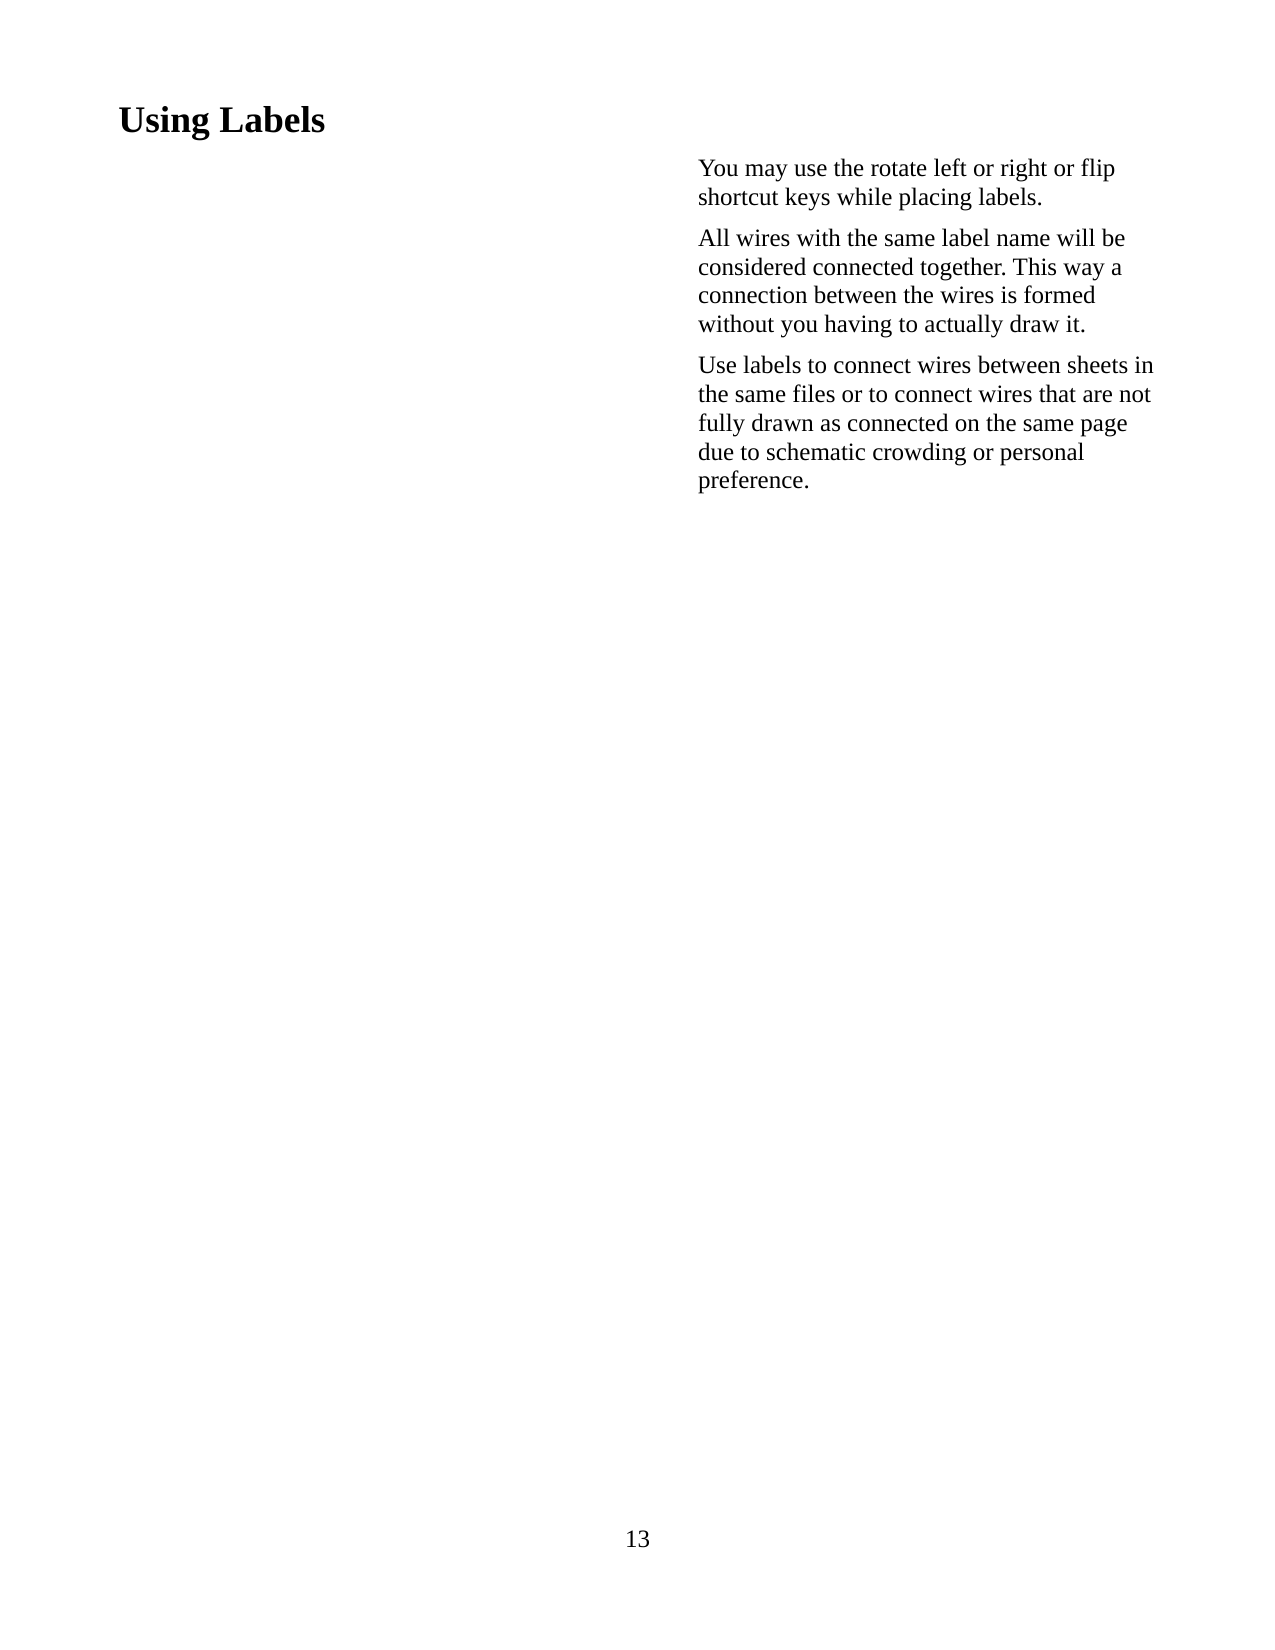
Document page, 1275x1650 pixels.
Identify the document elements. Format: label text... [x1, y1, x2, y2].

text Using Labels [118, 97, 1157, 141]
text All wires with the same label name will be considered connected together. This way a connection between the wires is formed without you having to actually draw it. [118, 223, 1157, 338]
text Use labels to connect wires between sheets in the same files or to connect wires that are not fully drawn as connected on the same page due to schematic crowding or personal preference. [118, 351, 1157, 494]
text You may use the rotate left or right or flip shortcut keys while placing labels. [118, 153, 1157, 211]
